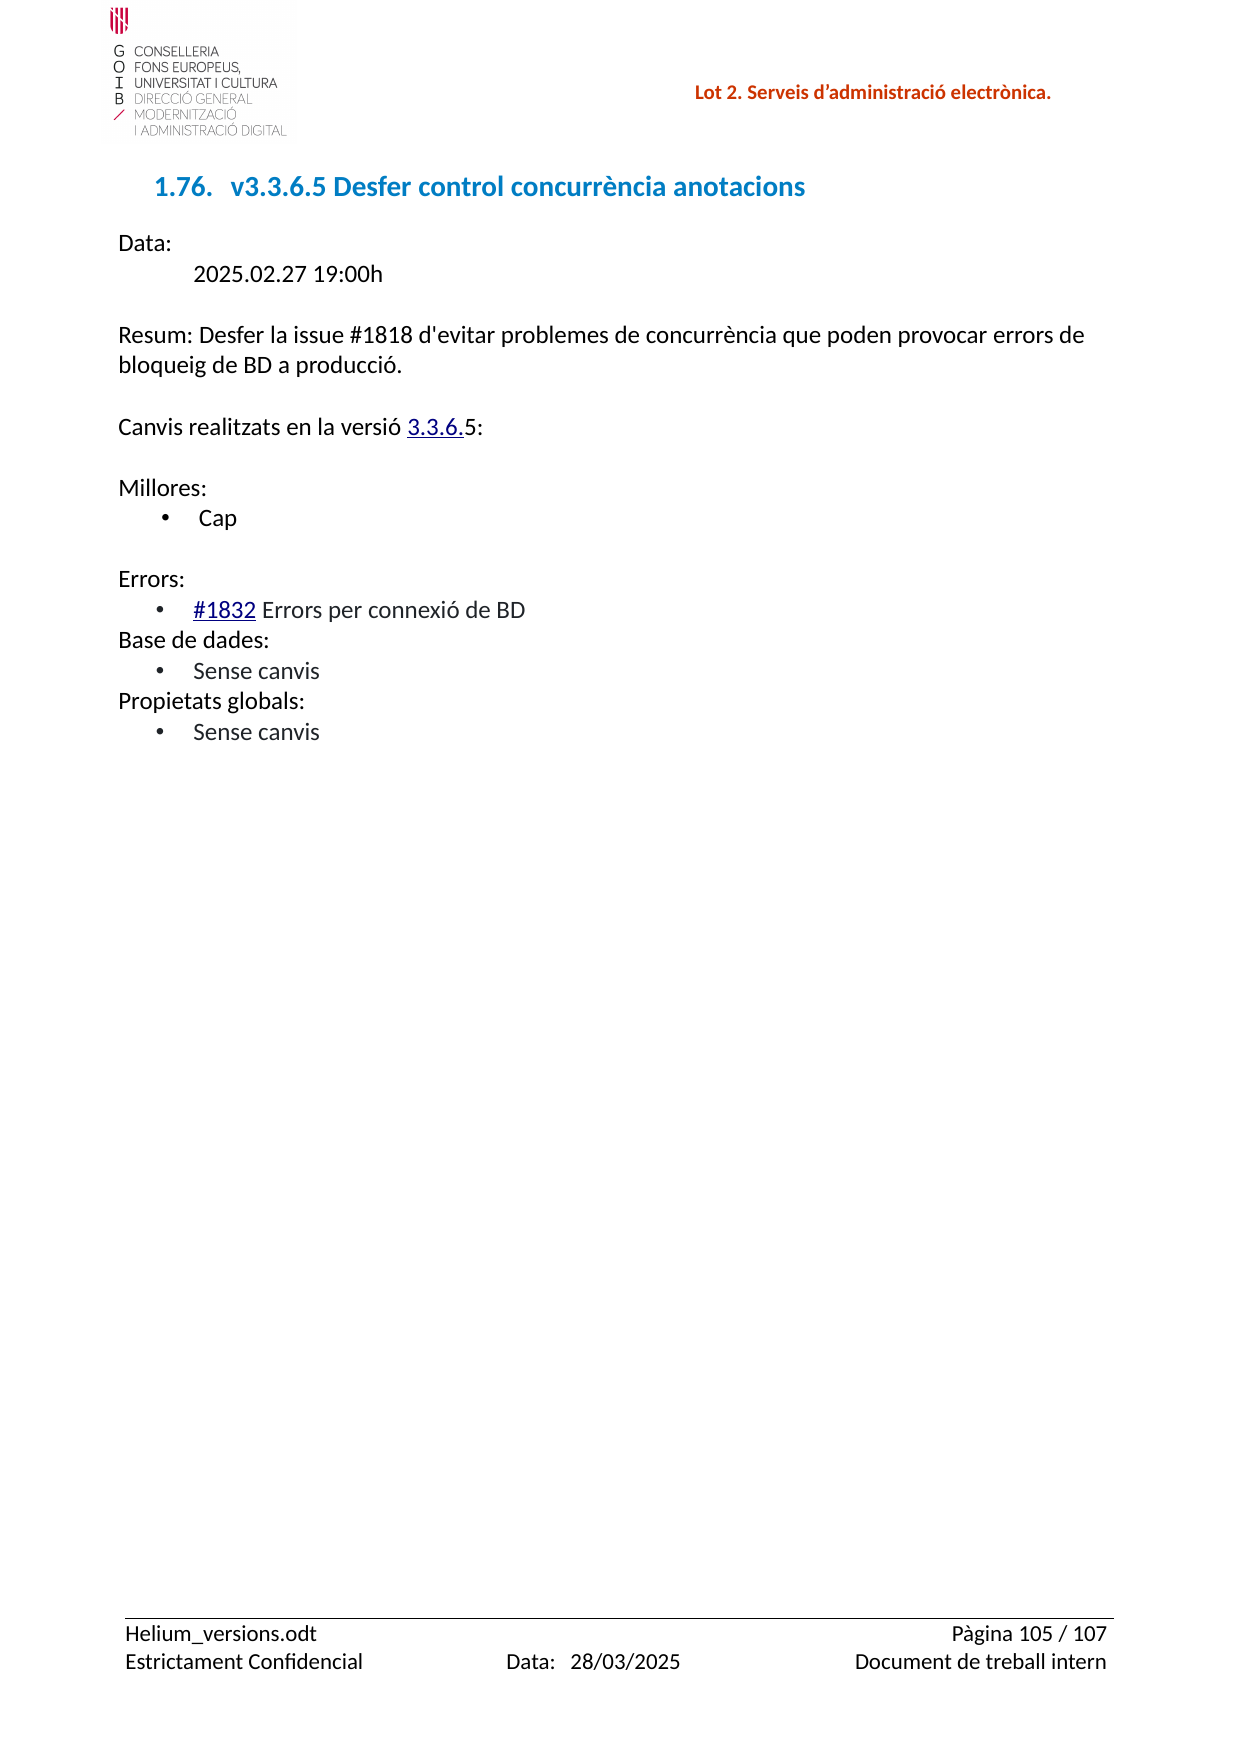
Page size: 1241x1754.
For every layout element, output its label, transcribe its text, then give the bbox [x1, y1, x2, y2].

text Resum: Desfer la issue #1818 d'evitar problemes de concurrència que poden provocar errors de bloqueig de BD a producció. [118, 319, 1122, 380]
picture [100, 0, 297, 144]
text Data: [118, 228, 1122, 258]
text Canvis realitzats en la versió 3.3.6.5: [118, 411, 1122, 441]
subtitle v3.3.6.5 Desfer control concurrència anotacions [153, 168, 1122, 204]
list Cap [161, 502, 1122, 533]
list Sense canvis [156, 655, 1122, 685]
list Sense canvis [156, 716, 1122, 746]
text Millores: [118, 472, 1122, 502]
text Propietats globals: [118, 685, 1122, 716]
list #1832 Errors per connexió de BD [156, 594, 1122, 624]
text Base de dades: [118, 624, 1122, 655]
text 2025.02.27 19:00h [118, 258, 1122, 289]
text Errors: [118, 563, 1122, 594]
